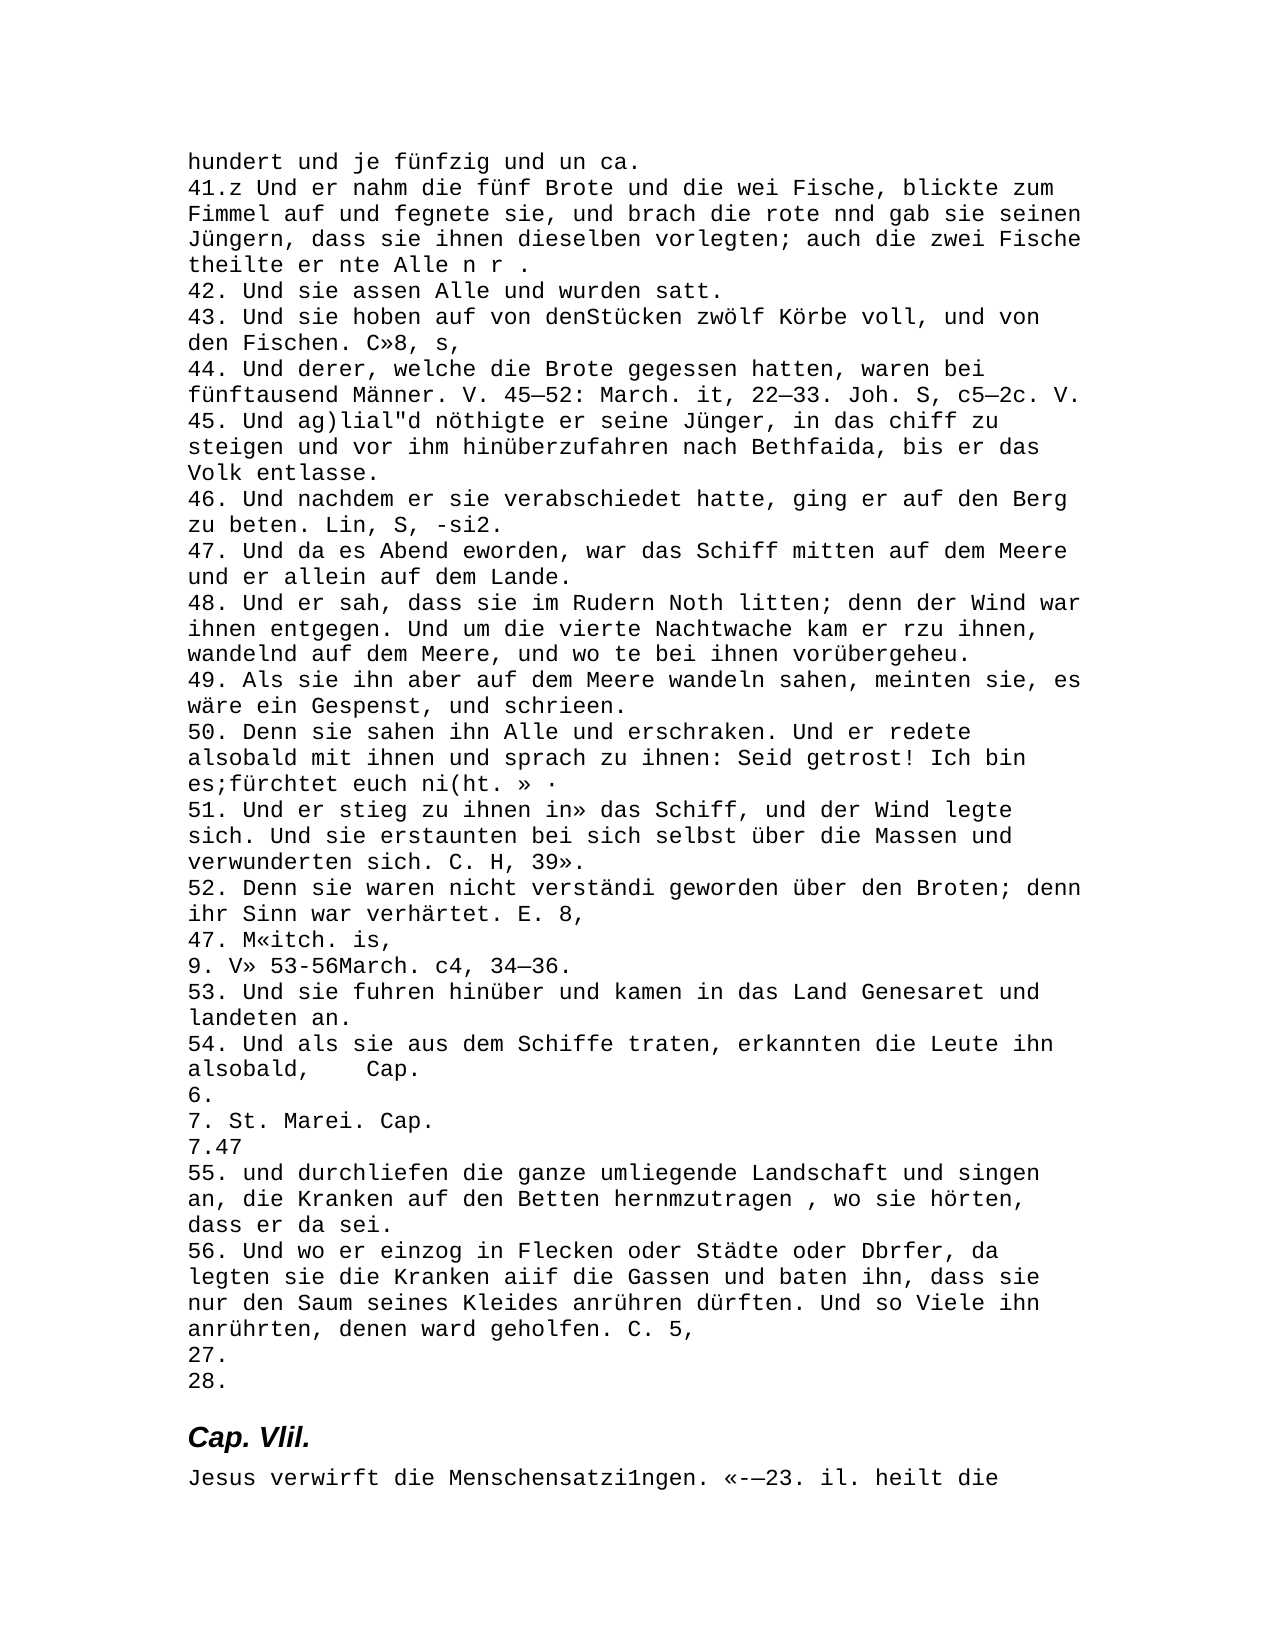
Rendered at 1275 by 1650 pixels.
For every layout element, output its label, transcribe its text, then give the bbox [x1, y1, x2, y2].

text 7. St. Marei. Cap. [187, 1110, 1087, 1136]
text 46. Und nachdem er sie verabschiedet hatte, ging er auf den Berg zu beten. Lin, S, -si2. [187, 487, 1087, 539]
text 50. Denn sie sahen ihn Alle und erschraken. Und er redete alsobald mit ihnen und sprach zu ihnen: Seid getrost! Ich bin es;fürchtet euch ni(ht. » · [187, 721, 1087, 798]
text 52. Denn sie waren nicht verständi geworden über den Broten; denn ihr Sinn war verhärtet. E. 8, [187, 876, 1087, 928]
subtitle Cap. Vlil. [187, 1420, 1087, 1453]
text 53. Und sie fuhren hinüber und kamen in das Land Genesaret und landeten an. [187, 980, 1087, 1032]
text 48. Und er sah, dass sie im Rudern Noth litten; denn der Wind war ihnen entgegen. Und um die vierte Nachtwache kam er rzu ihnen, wandelnd auf dem Meere, und wo te bei ihnen vorübergeheu. [187, 591, 1087, 669]
text 45. Und ag)lial"d nöthigte er seine Jünger, in das chiff zu steigen und vor ihm hinüberzufahren nach Bethfaida, bis er das Volk entlasse. [187, 409, 1087, 487]
text 6. [187, 1084, 1087, 1110]
text 7.47 [187, 1136, 1087, 1162]
text 41.z Und er nahm die fünf Brote und die wei Fische, blickte zum Fimmel auf und fegnete sie, und brach die rote nnd gab sie seinen Jüngern, dass sie ihnen dieselben vorlegten; auch die zwei Fische theilte er nte Alle n r . [187, 176, 1087, 280]
text 54. Und als sie aus dem Schiffe traten, erkannten die Leute ihn alsobald, Cap. [187, 1032, 1087, 1084]
text Jesus verwirft die Menschensatzi1ngen. «-—23. il. heilt die [187, 1466, 1087, 1492]
text 47. M«itch. is, [187, 928, 1087, 954]
text 27. [187, 1343, 1087, 1369]
text hundert und je fünfzig und un ca. [187, 150, 1087, 176]
text 47. Und da es Abend eworden, war das Schiff mitten auf dem Meere und er allein auf dem Lande. [187, 539, 1087, 591]
text 55. und durchliefen die ganze umliegende Landschaft und singen an, die Kranken auf den Betten hernmzutragen , wo sie hörten, dass er da sei. [187, 1162, 1087, 1239]
text 56. Und wo er einzog in Flecken oder Städte oder Dbrfer, da legten sie die Kranken aiif die Gassen und baten ihn, dass sie nur den Saum seines Kleides anrühren dürften. Und so Viele ihn anrührten, denen ward geholfen. C. 5, [187, 1239, 1087, 1343]
text 43. Und sie hoben auf von denStücken zwölf Körbe voll, und von den Fischen. C»8, s, [187, 306, 1087, 357]
text 9. V» 53-56March. c4, 34—36. [187, 954, 1087, 980]
text 49. Als sie ihn aber auf dem Meere wandeln sahen, meinten sie, es wäre ein Gespenst, und schrieen. [187, 669, 1087, 721]
text 44. Und derer, welche die Brote gegessen hatten, waren bei fünftausend Männer. V. 45—52: March. it, 22—33. Joh. S, c5—2c. V. [187, 357, 1087, 409]
text 51. Und er stieg zu ihnen in» das Schiff, und der Wind legte sich. Und sie erstaunten bei sich selbst über die Massen und verwunderten sich. C. H, 39». [187, 798, 1087, 876]
text 28. [187, 1369, 1087, 1395]
text 42. Und sie assen Alle und wurden satt. [187, 280, 1087, 306]
